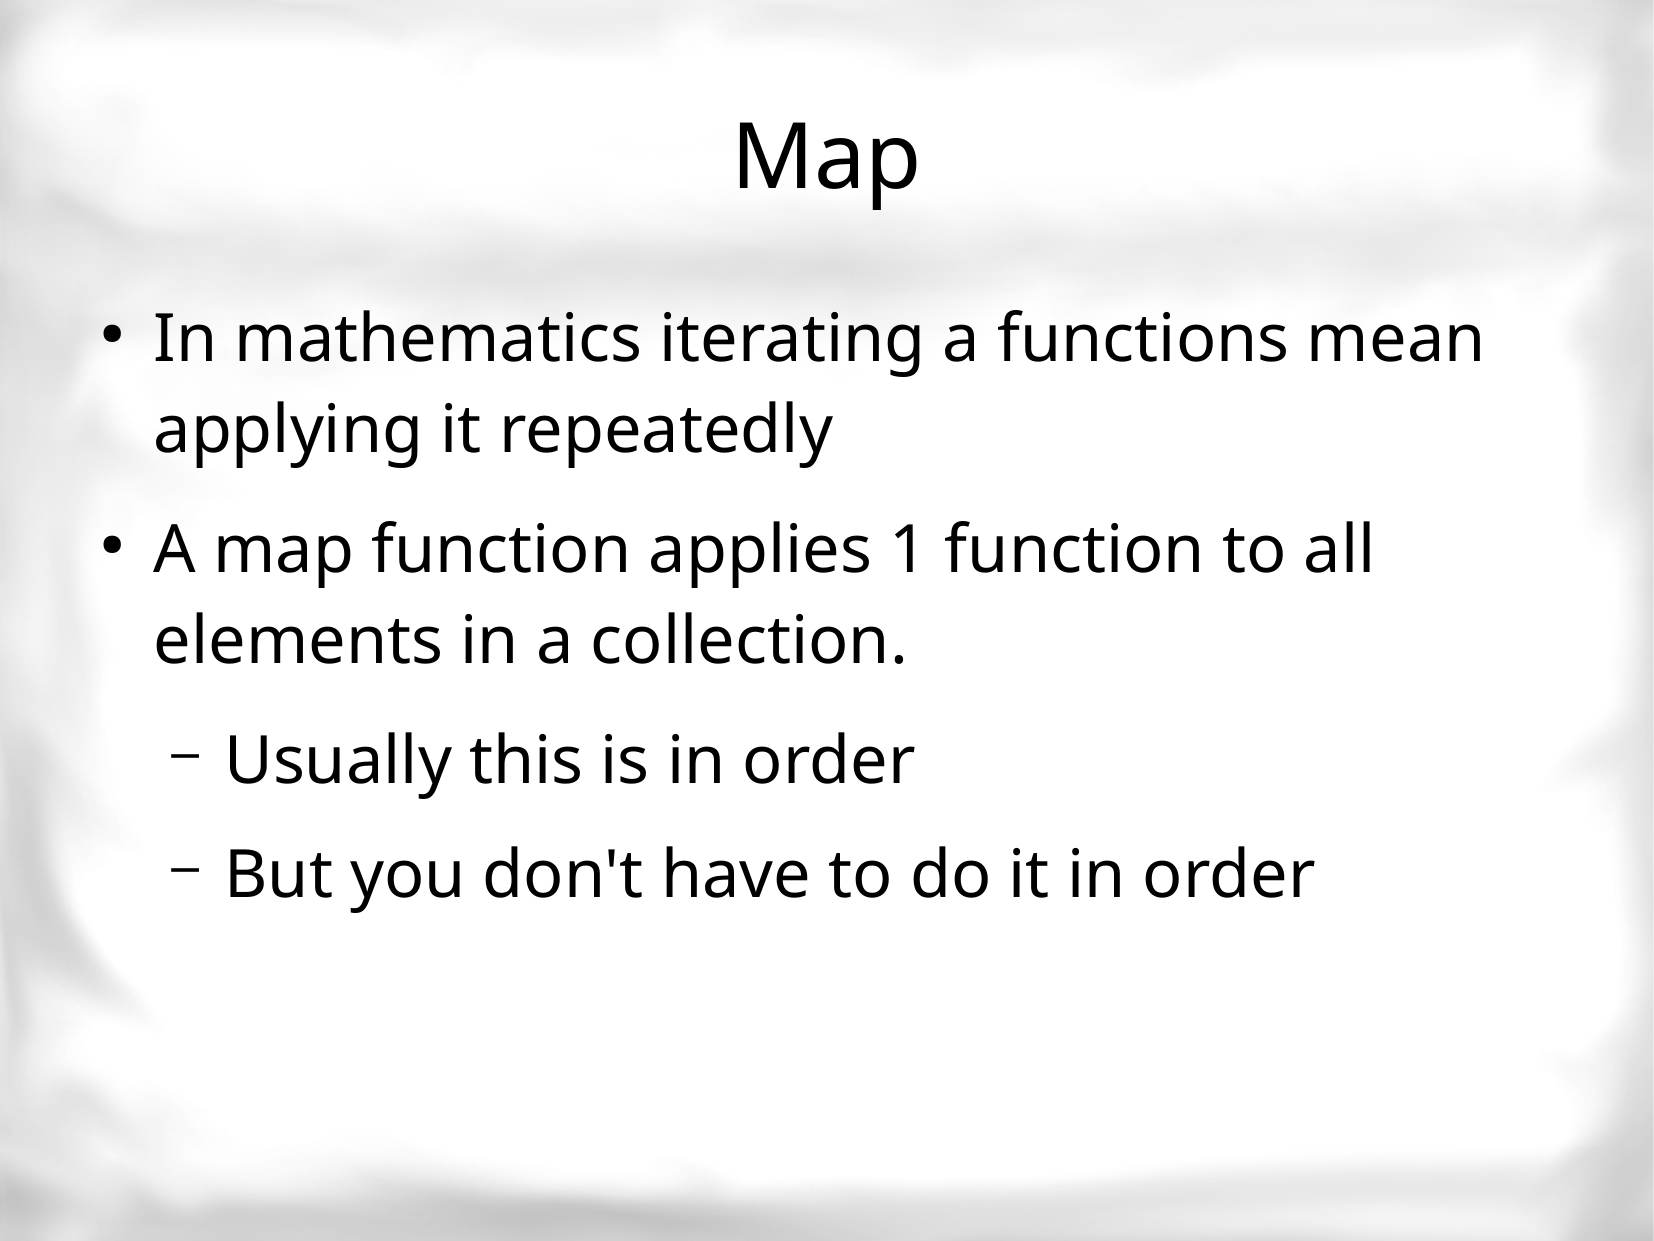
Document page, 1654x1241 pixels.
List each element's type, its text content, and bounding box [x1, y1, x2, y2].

picture [0, 0, 1654, 1241]
title Map [82, 49, 1571, 257]
list In mathematics iterating a functions mean applying it repeatedly A map function applies 1 function to all elements in a collection. Usually this is in order But you don't have to do it in order [82, 290, 1538, 1010]
